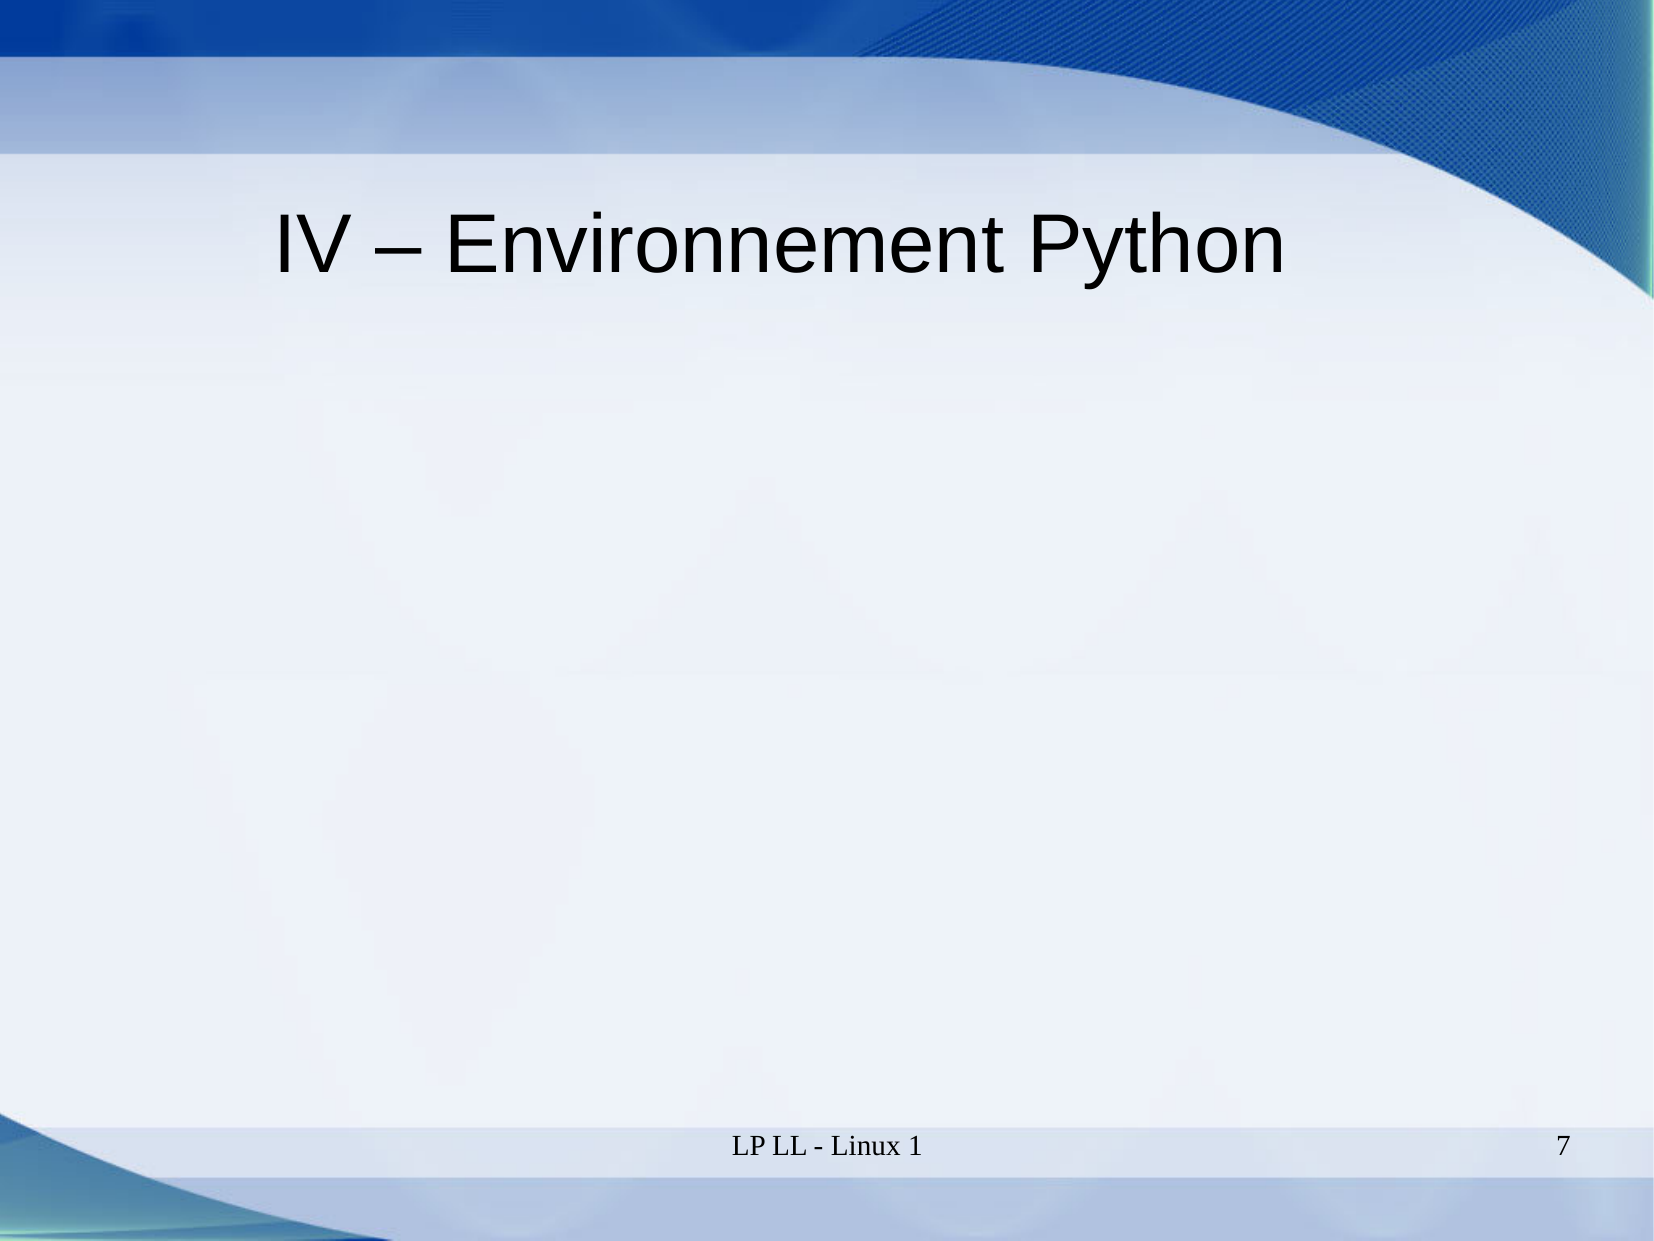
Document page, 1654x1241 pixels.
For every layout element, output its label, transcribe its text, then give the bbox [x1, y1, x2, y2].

picture [0, 0, 1654, 1241]
text_box IV – Environnement Python [236, 144, 1325, 343]
